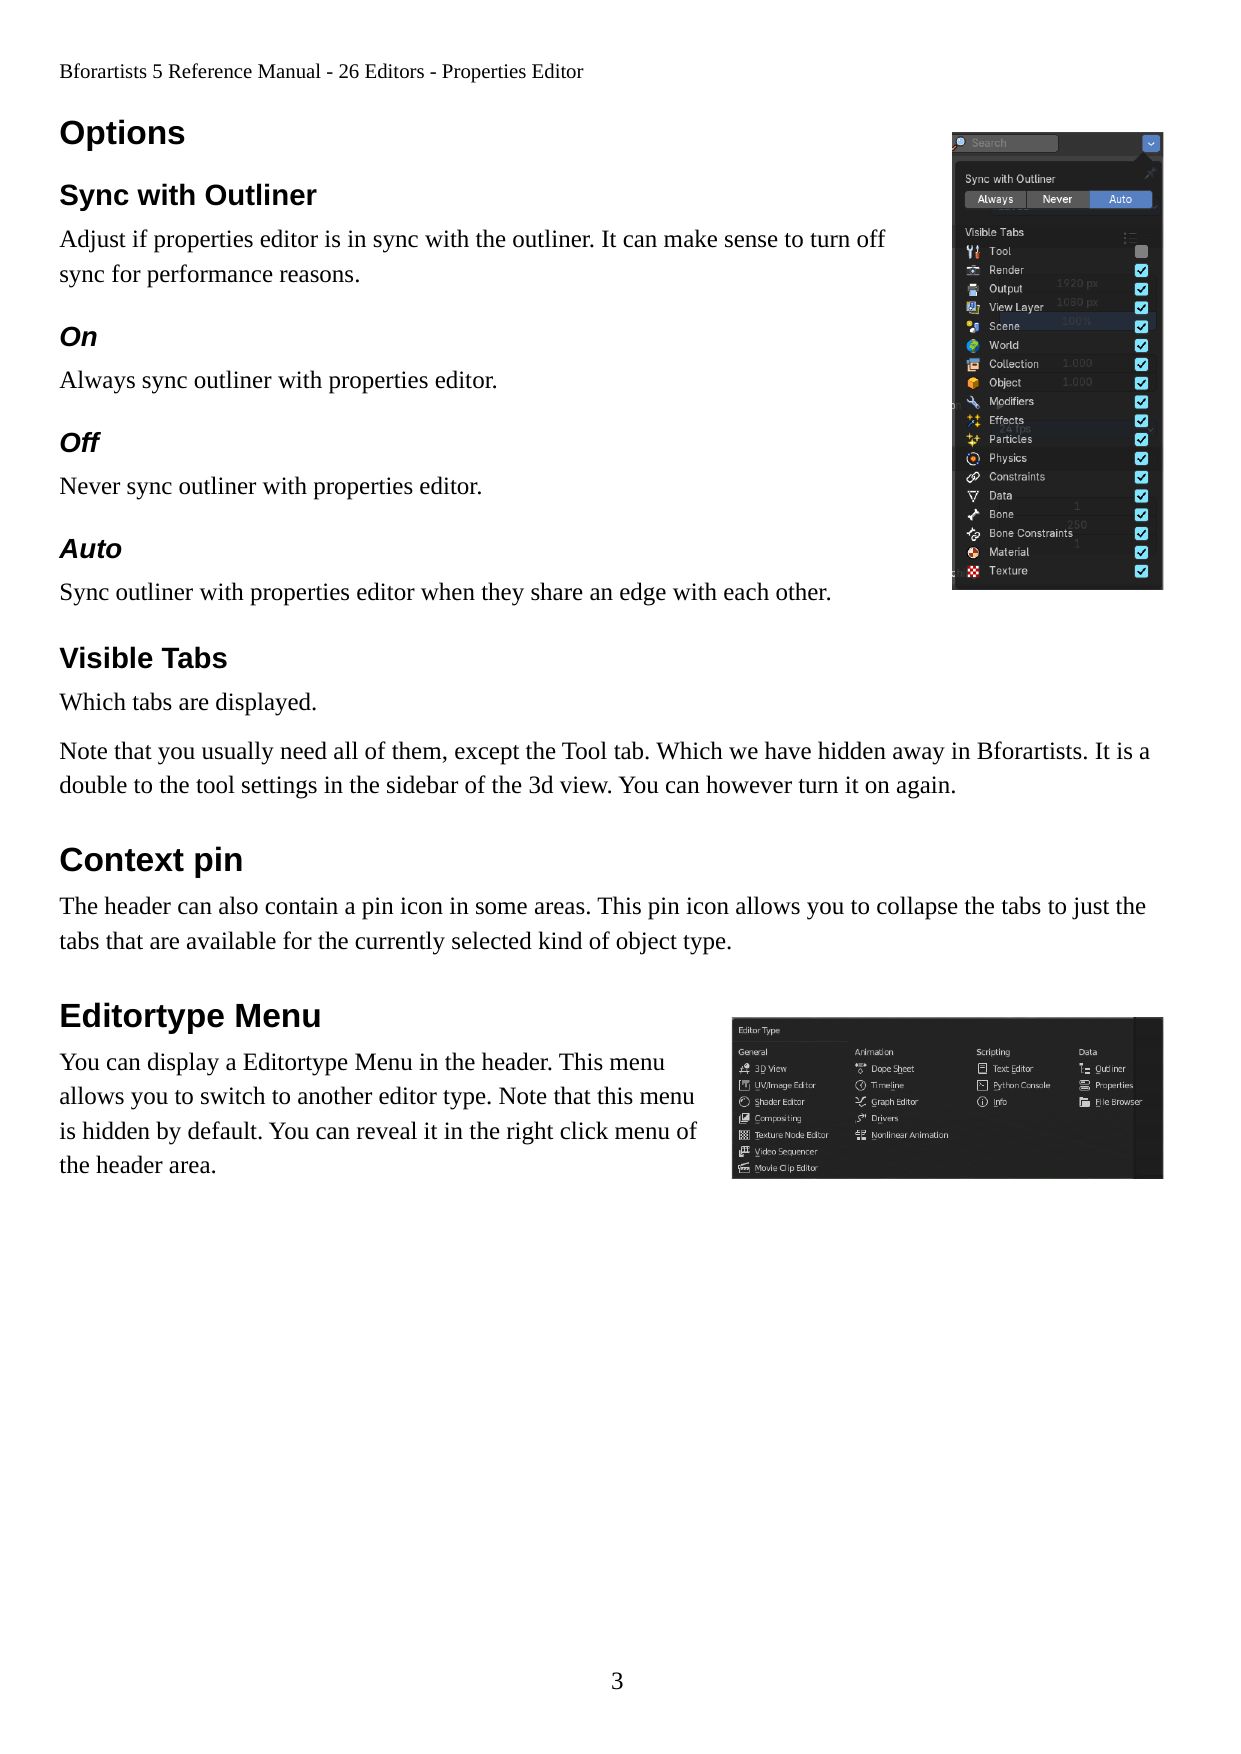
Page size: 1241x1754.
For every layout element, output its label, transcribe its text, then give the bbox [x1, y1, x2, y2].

subtitle Options [59, 113, 1181, 151]
text Never sync outliner with properties editor. [59, 471, 952, 500]
subtitle [1164, 532, 1181, 564]
subtitle On [59, 321, 952, 352]
subtitle [1164, 427, 1181, 458]
text You can display a Editortype Menu in the header. This menu allows you to switch to another editor type. Note that this menu is hidden by default. You can reveal it in the right click menu of the header area. [59, 1047, 731, 1179]
text The header can also contain a pin icon in some areas. This pin icon allows you to collapse the tabs to just the tabs that are available for the currently selected kind of object type. [59, 891, 1181, 954]
subtitle Editortype Menu [59, 996, 1181, 1034]
subtitle Off [59, 427, 952, 458]
text Adjust if properties editor is in sync with the outliner. It can make sense to turn off sync for performance reasons. [59, 224, 952, 288]
text Always sync outliner with properties editor. [59, 365, 952, 394]
subtitle Context pin [59, 840, 1181, 879]
subtitle [1164, 178, 1181, 212]
text Which tabs are displayed. [59, 687, 1181, 716]
text Note that you usually need all of them, except the Tool tab. Which we have hidden away in Bforartists. It is a double to the tool settings in the sidebar of the 3d view. You can however turn it on again. [59, 736, 1181, 799]
subtitle Sync with Outliner [59, 178, 952, 212]
picture [731, 1017, 1164, 1179]
subtitle Visible Tabs [59, 641, 1181, 674]
subtitle [1164, 321, 1181, 352]
subtitle Auto [59, 532, 952, 564]
picture [952, 132, 1164, 590]
text Sync outliner with properties editor when they share an edge with each other. [59, 577, 1181, 606]
